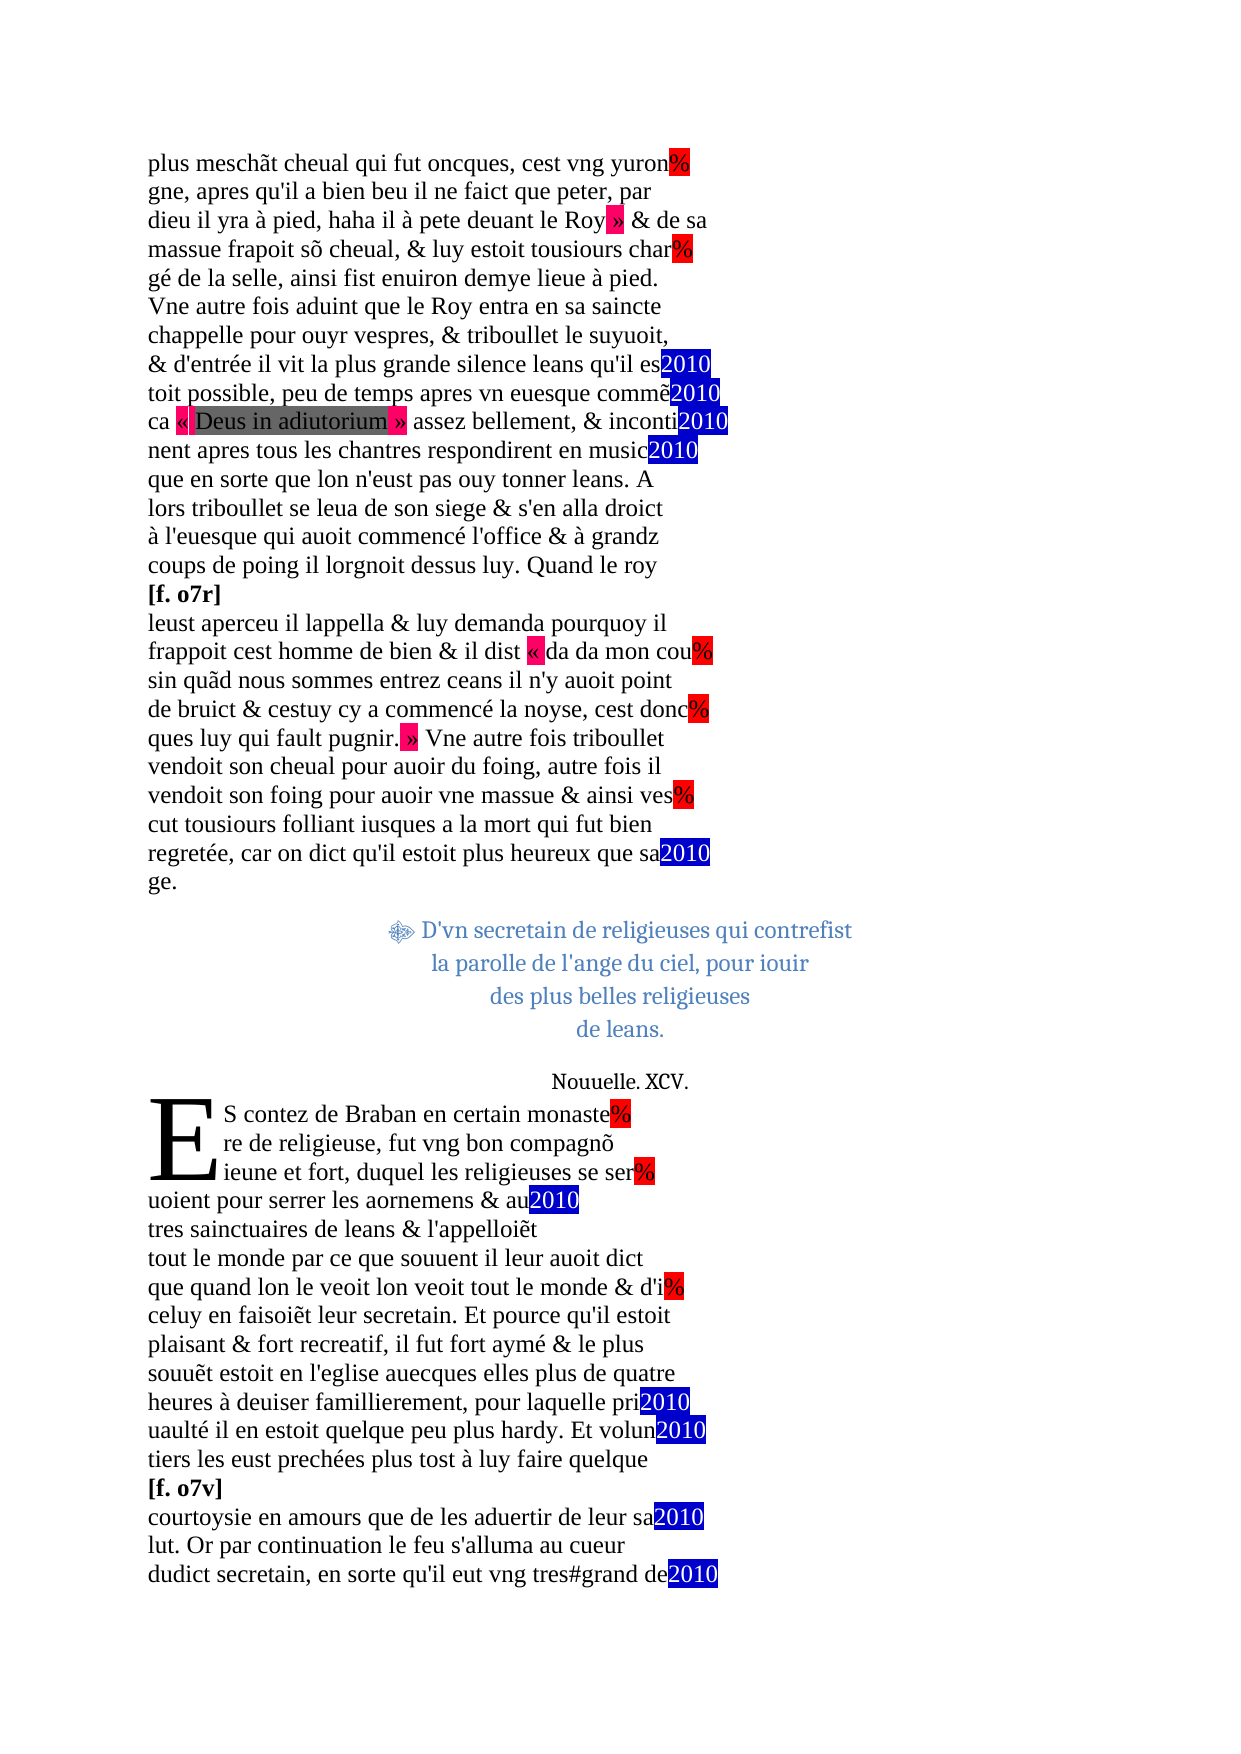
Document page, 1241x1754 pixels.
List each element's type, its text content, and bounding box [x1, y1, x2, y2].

text plus meschãt cheual qui fut oncques, cest vng yuron% gne, apres qu'il a bien beu il ne faict que peter, par dieu il yra à pied, haha il à pete deuant le Roy » & de sa massue frapoit sõ cheual, & luy estoit tousiours char% gé de la selle, ainsi fist enuiron demye lieue à pied. Vne autre fois aduint que le Roy entra en sa saincte chappelle pour ouyr vespres, & triboullet le suyuoit, & d'entrée il vit la plus grande silence leans qu'il es2010 toit possible, peu de temps apres vn euesque commẽ2010 ca « Deus in adiutorium » assez bellement, & inconti2010 nent apres tous les chantres respondirent en music2010 que en sorte que lon n'eust pas ouy tonner leans. A lors triboullet se leua de son siege & s'en alla droict à l'euesque qui auoit commencé l'office & à grandz coups de poing il lorgnoit dessus luy. Quand le roy [f. o7r] leust aperceu il lappella & luy demanda pourquoy il frappoit cest homme de bien & il dist « da da mon cou% sin quãd nous sommes entrez ceans il n'y auoit point de bruict & cestuy cy a commencé la noyse, cest donc% ques luy qui fault pugnir. » Vne autre fois triboullet vendoit son cheual pour auoir du foing, autre fois il vendoit son foing pour auoir vne massue & ainsi ves% cut tousiours folliant iusques a la mort qui fut bien regretée, car on dict qu'il estoit plus heureux que sa2010 ge. [148, 148, 1093, 895]
subtitle ❧ D'vn secretain de religieuses qui contrefist la parolle de l'ange du ciel, pour iouir des plus belles religieuses de leans. [148, 916, 1093, 1044]
text ES contez de Braban en certain monaste% re de religieuse, fut vng bon compagnõ ieune et fort, duquel les religieuses se ser% uoient pour serrer les aornemens & au2010 tres sainctuaires de leans & l'appelloiẽt tout le monde par ce que souuent il leur auoit dict que quand lon le veoit lon veoit tout le monde & d'i% celuy en faisoiẽt leur secretain. Et pource qu'il estoit plaisant & fort recreatif, il fut fort aymé & le plus souuẽt estoit en l'eglise auecques elles plus de quatre heures à deuiser famillierement, pour laquelle pri2010 uaulté il en estoit quelque peu plus hardy. Et volun2010 tiers les eust prechées plus tost à luy faire quelque [f. o7v] courtoysie en amours que de les aduertir de leur sa2010 lut. Or par continuation le feu s'alluma au cueur dudict secretain, en sorte qu'il eut vng tres#grand de2010 [148, 1099, 1093, 1588]
subtitle Nouuelle. XCV. [148, 1069, 1093, 1095]
